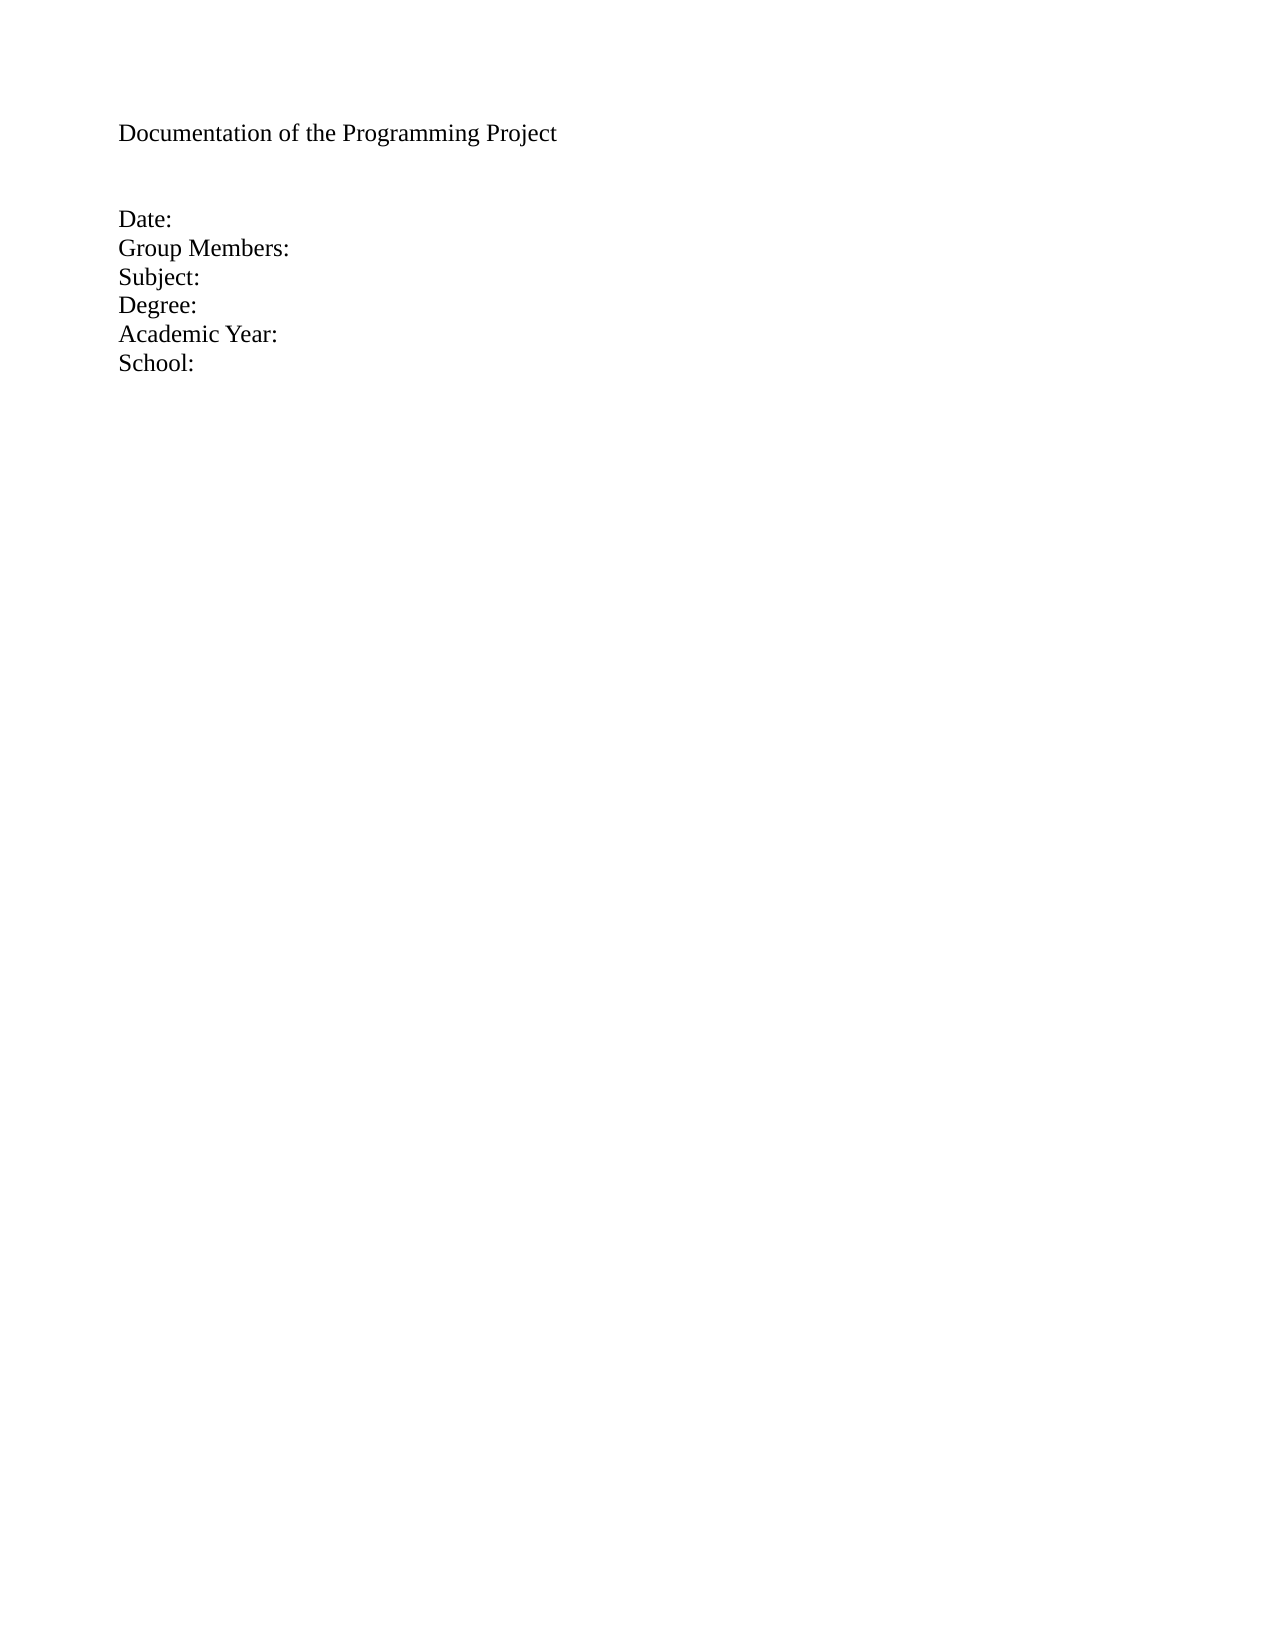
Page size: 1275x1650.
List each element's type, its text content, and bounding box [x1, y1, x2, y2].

text Group Members: [118, 233, 1157, 262]
text School: [118, 348, 1157, 377]
text Academic Year: [118, 319, 1157, 348]
text Documentation of the Programming Project [118, 118, 1157, 147]
text Subject: [118, 262, 1157, 291]
text Date: [118, 204, 1157, 233]
text Degree: [118, 291, 1157, 319]
